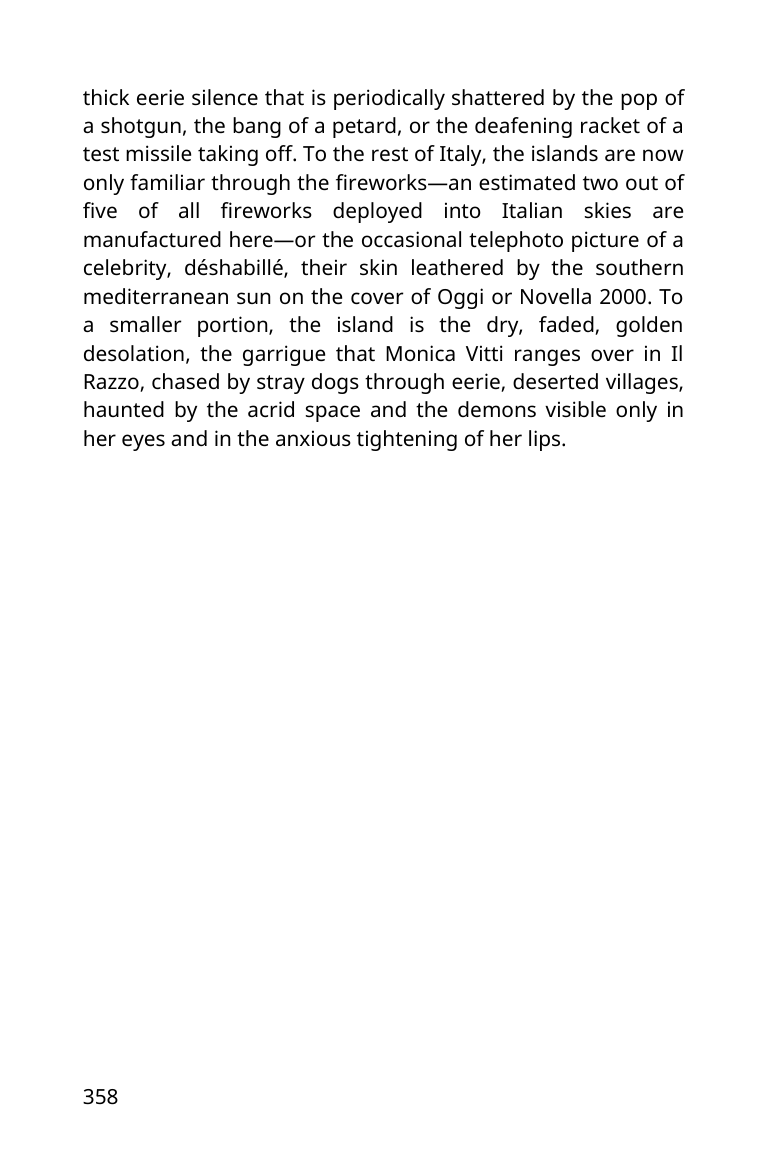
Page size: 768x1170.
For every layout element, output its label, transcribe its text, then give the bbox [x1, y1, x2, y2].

text thick eerie silence that is periodically shattered by the pop of a shotgun, the bang of a petard, or the deafening racket of a test missile taking off. To the rest of Italy, the islands are now only familiar through the fireworks—an estimated two out of five of all fireworks deployed into Italian skies are manufactured here—or the occasional telephoto picture of a celebrity, déshabillé, their skin leathered by the southern mediterranean sun on the cover of Oggi or Novella 2000. To a smaller portion, the island is the dry, faded, golden desolation, the garrigue that Monica Vitti ranges over in Il Razzo, chased by stray dogs through eerie, deserted villages, haunted by the acrid space and the demons visible only in her eyes and in the anxious tightening of her lips. [83, 83, 685, 452]
